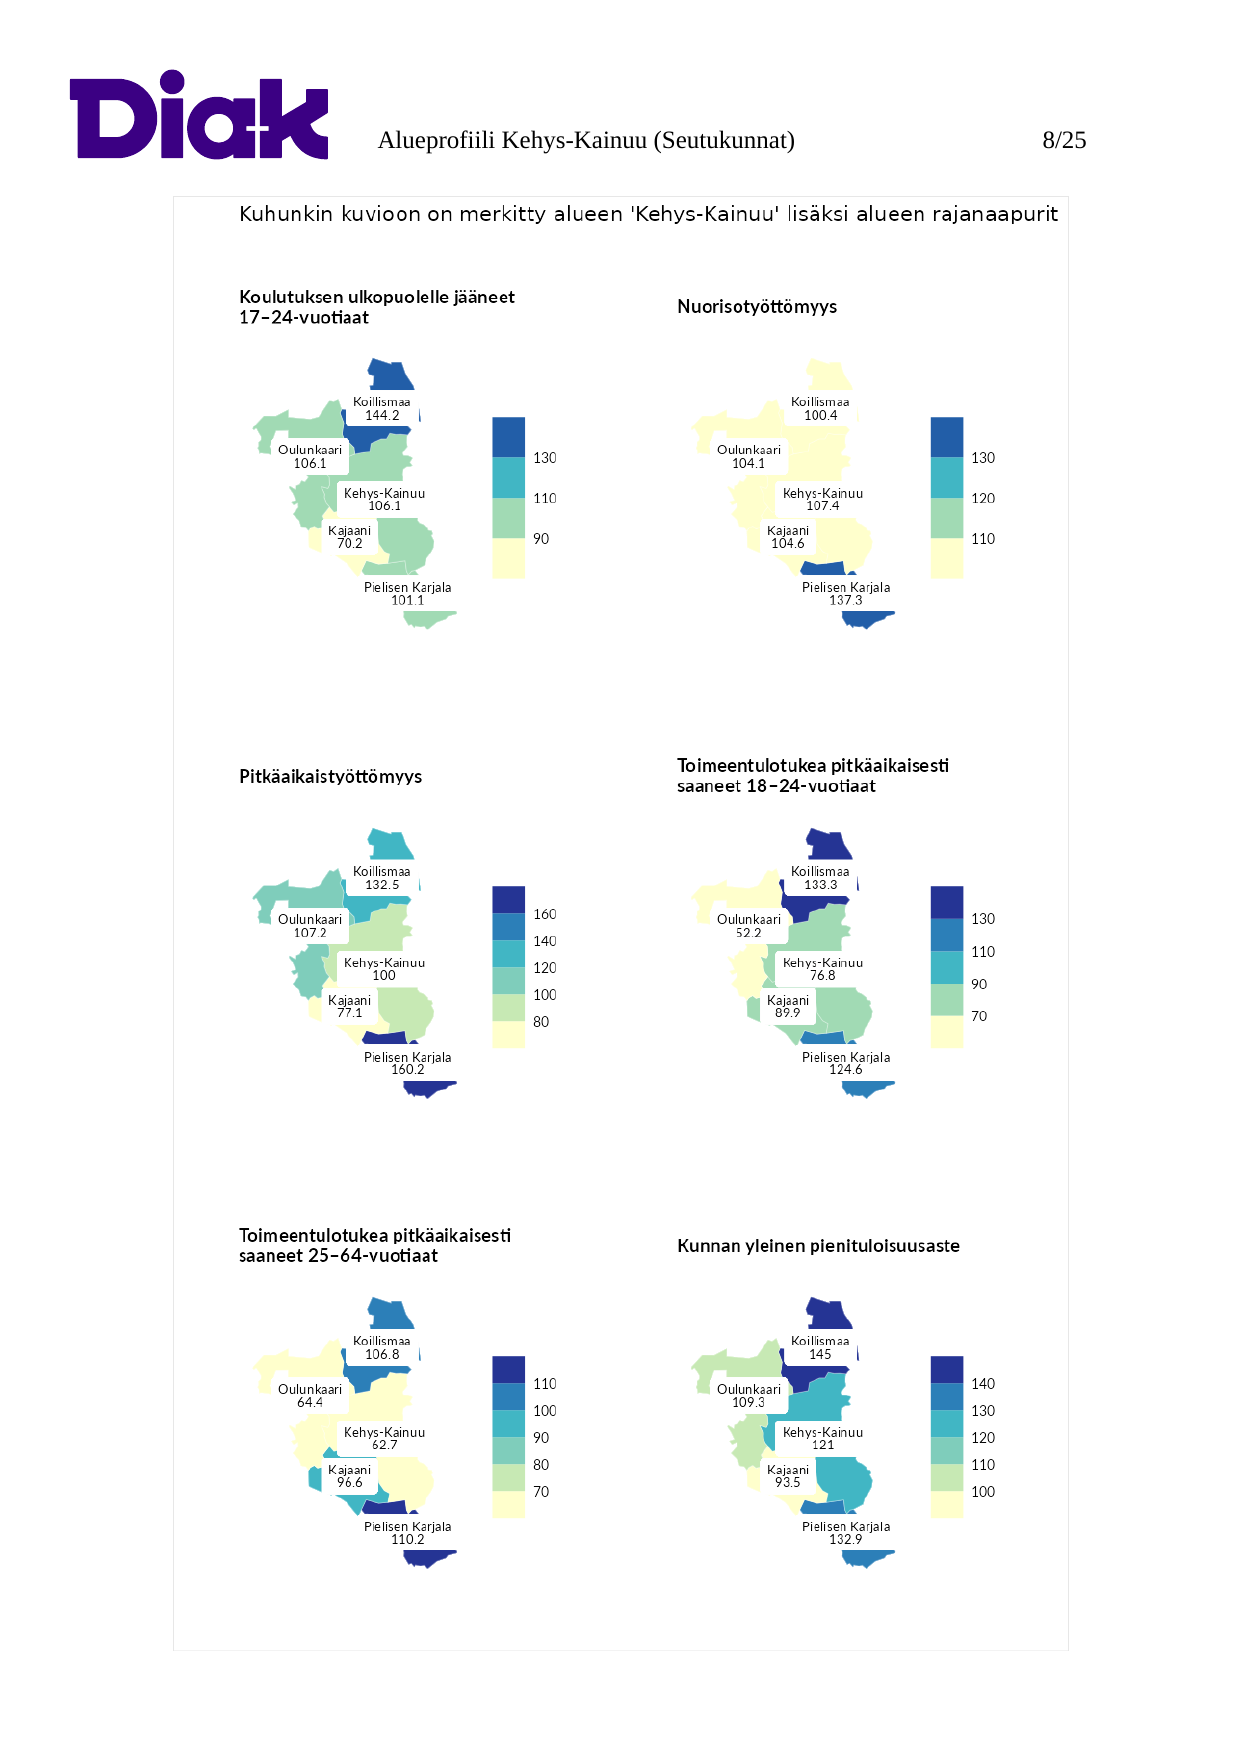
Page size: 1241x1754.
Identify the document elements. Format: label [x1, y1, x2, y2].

picture [61, 196, 1179, 1651]
